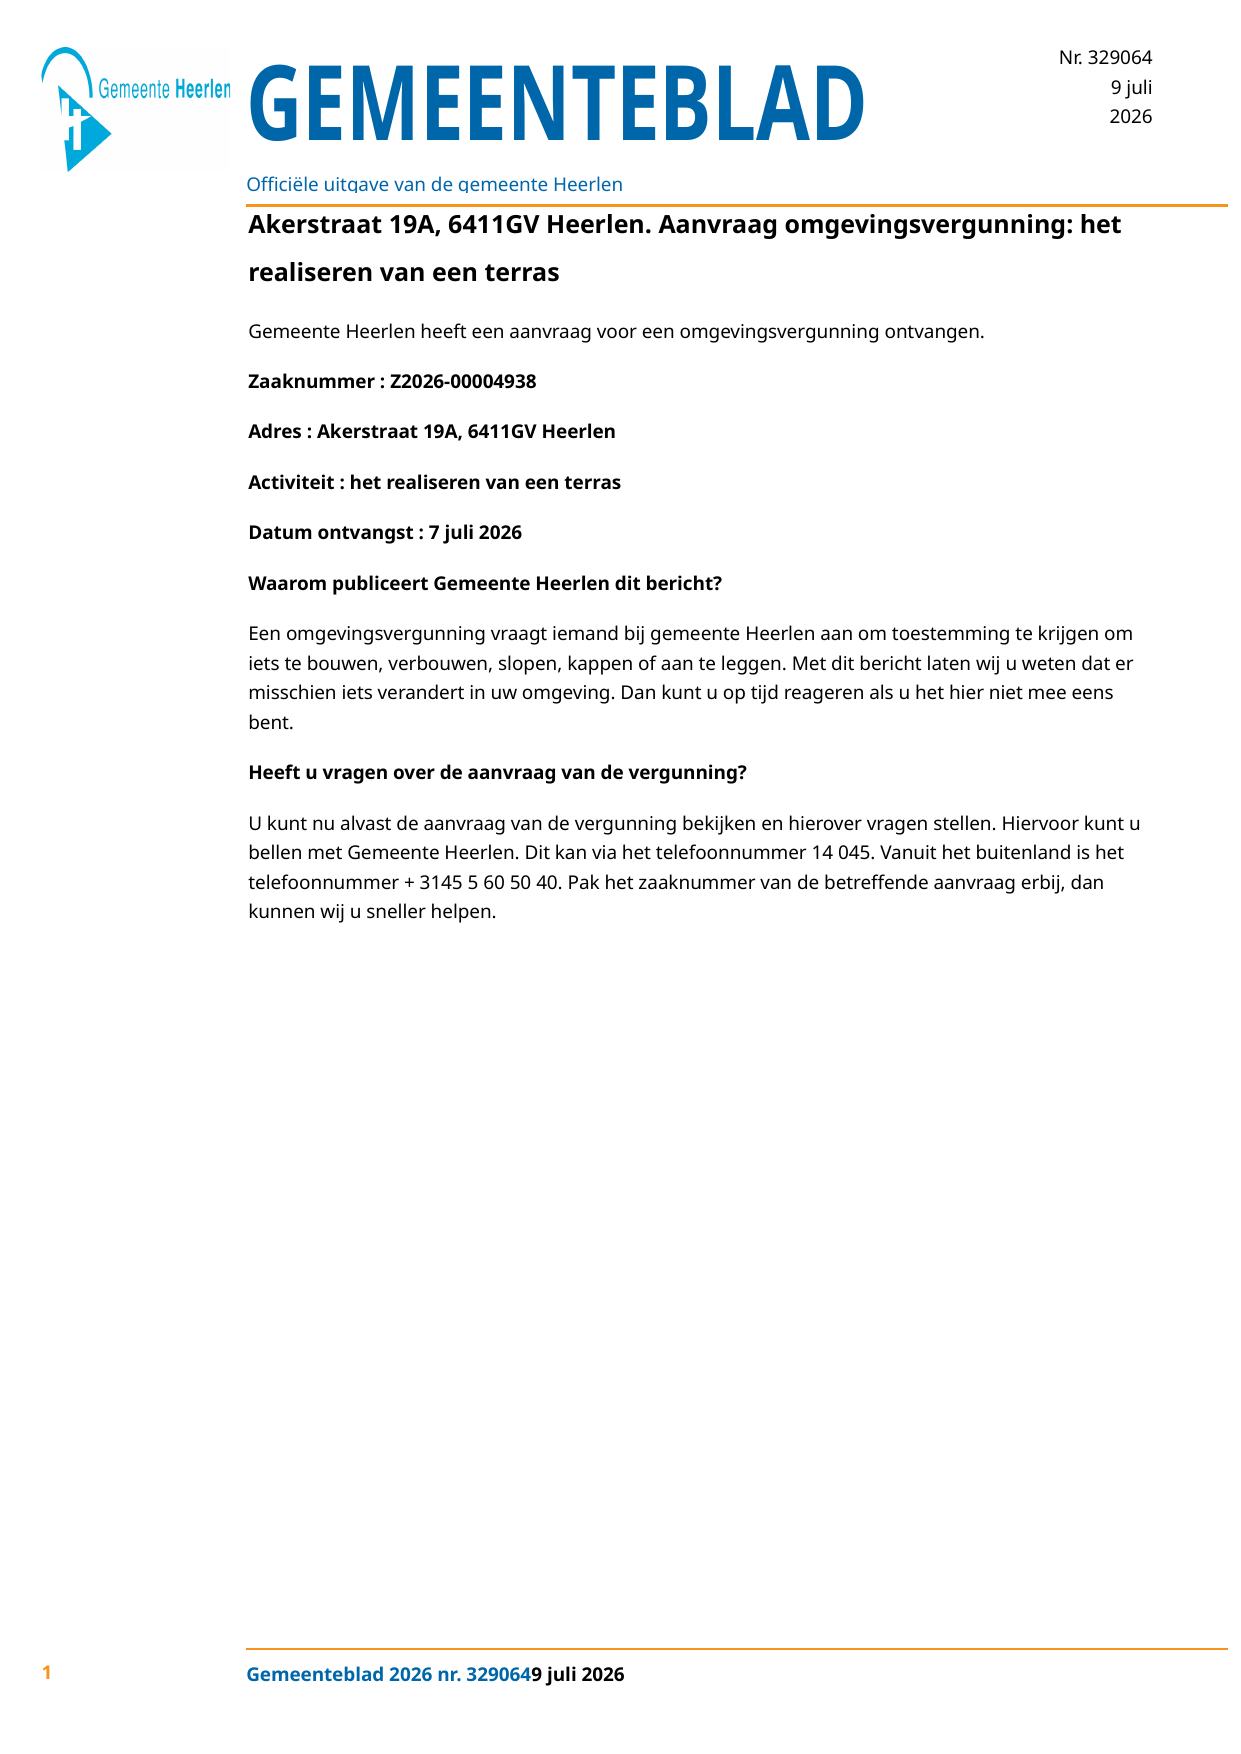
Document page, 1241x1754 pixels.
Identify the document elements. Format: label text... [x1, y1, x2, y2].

text Gemeente Heerlen heeft een aanvraag voor een omgevingsvergunning ontvangen. [248, 318, 1152, 344]
text Adres : Akerstraat 19A, 6411GV Heerlen [248, 419, 1152, 444]
text Heeft u vragen over de aanvraag van de vergunning? [248, 759, 1152, 785]
text Waarom publiceert Gemeente Heerlen dit bericht? [248, 570, 1152, 596]
text Akerstraat 19A, 6411GV Heerlen. Aanvraag omgevingsvergunning: het realiseren van een terras [248, 207, 1152, 288]
text Datum ontvangst : 7 juli 2026 [248, 519, 1152, 545]
picture [41, 47, 231, 172]
text Zaaknummer : Z2026-00004938 [248, 368, 1152, 394]
text U kunt nu alvast de aanvraag van de vergunning bekijken en hierover vragen stellen. Hiervoor kunt u bellen met Gemeente Heerlen. Dit kan via het telefoonnummer 14 045. Vanuit het buitenland is het telefoonnummer + 3145 5 60 50 40. Pak het zaaknummer van de betreffende aanvraag erbij, dan kunnen wij u sneller helpen. [248, 810, 1152, 924]
text Een omgevingsvergunning vraagt iemand bij gemeente Heerlen aan om toestemming te krijgen om iets te bouwen, verbouwen, slopen, kappen of aan te leggen. Met dit bericht laten wij u weten dat er misschien iets verandert in uw omgeving. Dan kunt u op tijd reageren als u het hier niet mee eens bent. [248, 620, 1152, 735]
text Activiteit : het realiseren van een terras [248, 469, 1152, 495]
picture [41, 47, 59, 70]
